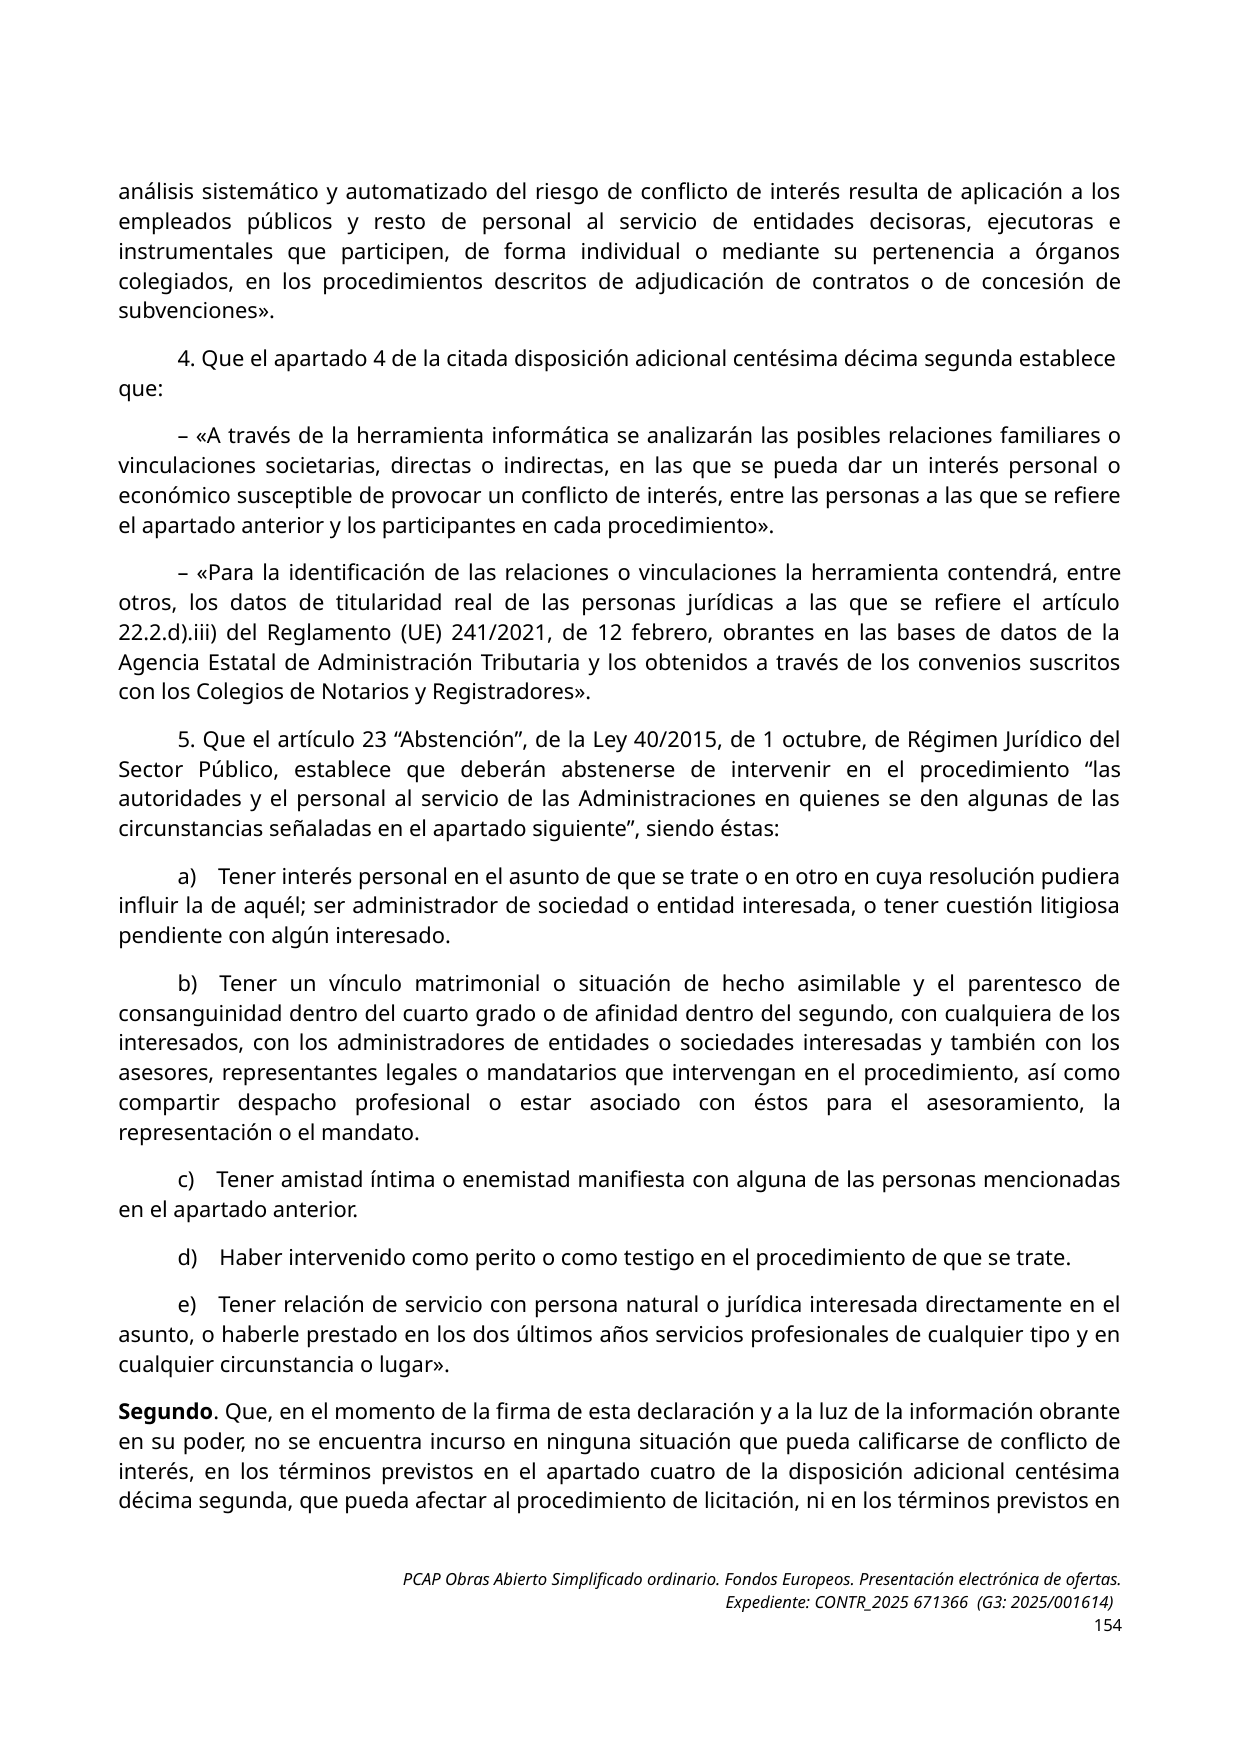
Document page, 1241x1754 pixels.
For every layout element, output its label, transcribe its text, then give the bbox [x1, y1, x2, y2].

text d) Haber intervenido como perito o como testigo en el procedimiento de que se trate. [118, 1242, 1122, 1271]
text c) Tener amistad íntima o enemistad manifiesta con alguna de las personas mencionadas en el apartado anterior. [118, 1164, 1122, 1224]
text análisis sistemático y automatizado del riesgo de conflicto de interés resulta de aplicación a los empleados públicos y resto de personal al servicio de entidades decisoras, ejecutoras e instrumentales que participen, de forma individual o mediante su pertenencia a órganos colegiados, en los procedimientos descritos de adjudicación de contratos o de concesión de subvenciones». [118, 176, 1122, 325]
text Segundo. Que, en el momento de la firma de esta declaración y a la luz de la información obrante en su poder, no se encuentra incurso en ninguna situación que pueda calificarse de conflicto de interés, en los términos previstos en el apartado cuatro de la disposición adicional centésima décima segunda, que pueda afectar al procedimiento de licitación, ni en los términos previstos en [118, 1396, 1122, 1515]
text e) Tener relación de servicio con persona natural o jurídica interesada directamente en el asunto, o haberle prestado en los dos últimos años servicios profesionales de cualquier tipo y en cualquier circunstancia o lugar». [118, 1289, 1122, 1378]
text – «A través de la herramienta informática se analizarán las posibles relaciones familiares o vinculaciones societarias, directas o indirectas, en las que se pueda dar un interés personal o económico susceptible de provocar un conflicto de interés, entre las personas a las que se refiere el apartado anterior y los participantes en cada procedimiento». [118, 420, 1122, 539]
text 5. Que el artículo 23 “Abstención”, de la Ley 40/2015, de 1 octubre, de Régimen Jurídico del Sector Público, establece que deberán abstenerse de intervenir en el procedimiento “las autoridades y el personal al servicio de las Administraciones en quienes se den algunas de las circunstancias señaladas en el apartado siguiente”, siendo éstas: [118, 724, 1122, 843]
text 4. Que el apartado 4 de la citada disposición adicional centésima décima segunda establece que: [118, 343, 1122, 403]
text b) Tener un vínculo matrimonial o situación de hecho asimilable y el parentesco de consanguinidad dentro del cuarto grado o de afinidad dentro del segundo, con cualquiera de los interesados, con los administradores de entidades o sociedades interesadas y también con los asesores, representantes legales o mandatarios que intervengan en el procedimiento, así como compartir despacho profesional o estar asociado con éstos para el asesoramiento, la representación o el mandato. [118, 968, 1122, 1147]
text – «Para la identificación de las relaciones o vinculaciones la herramienta contendrá, entre otros, los datos de titularidad real de las personas jurídicas a las que se refiere el artículo 22.2.d).iii) del Reglamento (UE) 241/2021, de 12 febrero, obrantes en las bases de datos de la Agencia Estatal de Administración Tributaria y los obtenidos a través de los convenios suscritos con los Colegios de Notarios y Registradores». [118, 557, 1122, 706]
text a) Tener interés personal en el asunto de que se trate o en otro en cuya resolución pudiera influir la de aquél; ser administrador de sociedad o entidad interesada, o tener cuestión litigiosa pendiente con algún interesado. [118, 861, 1122, 950]
